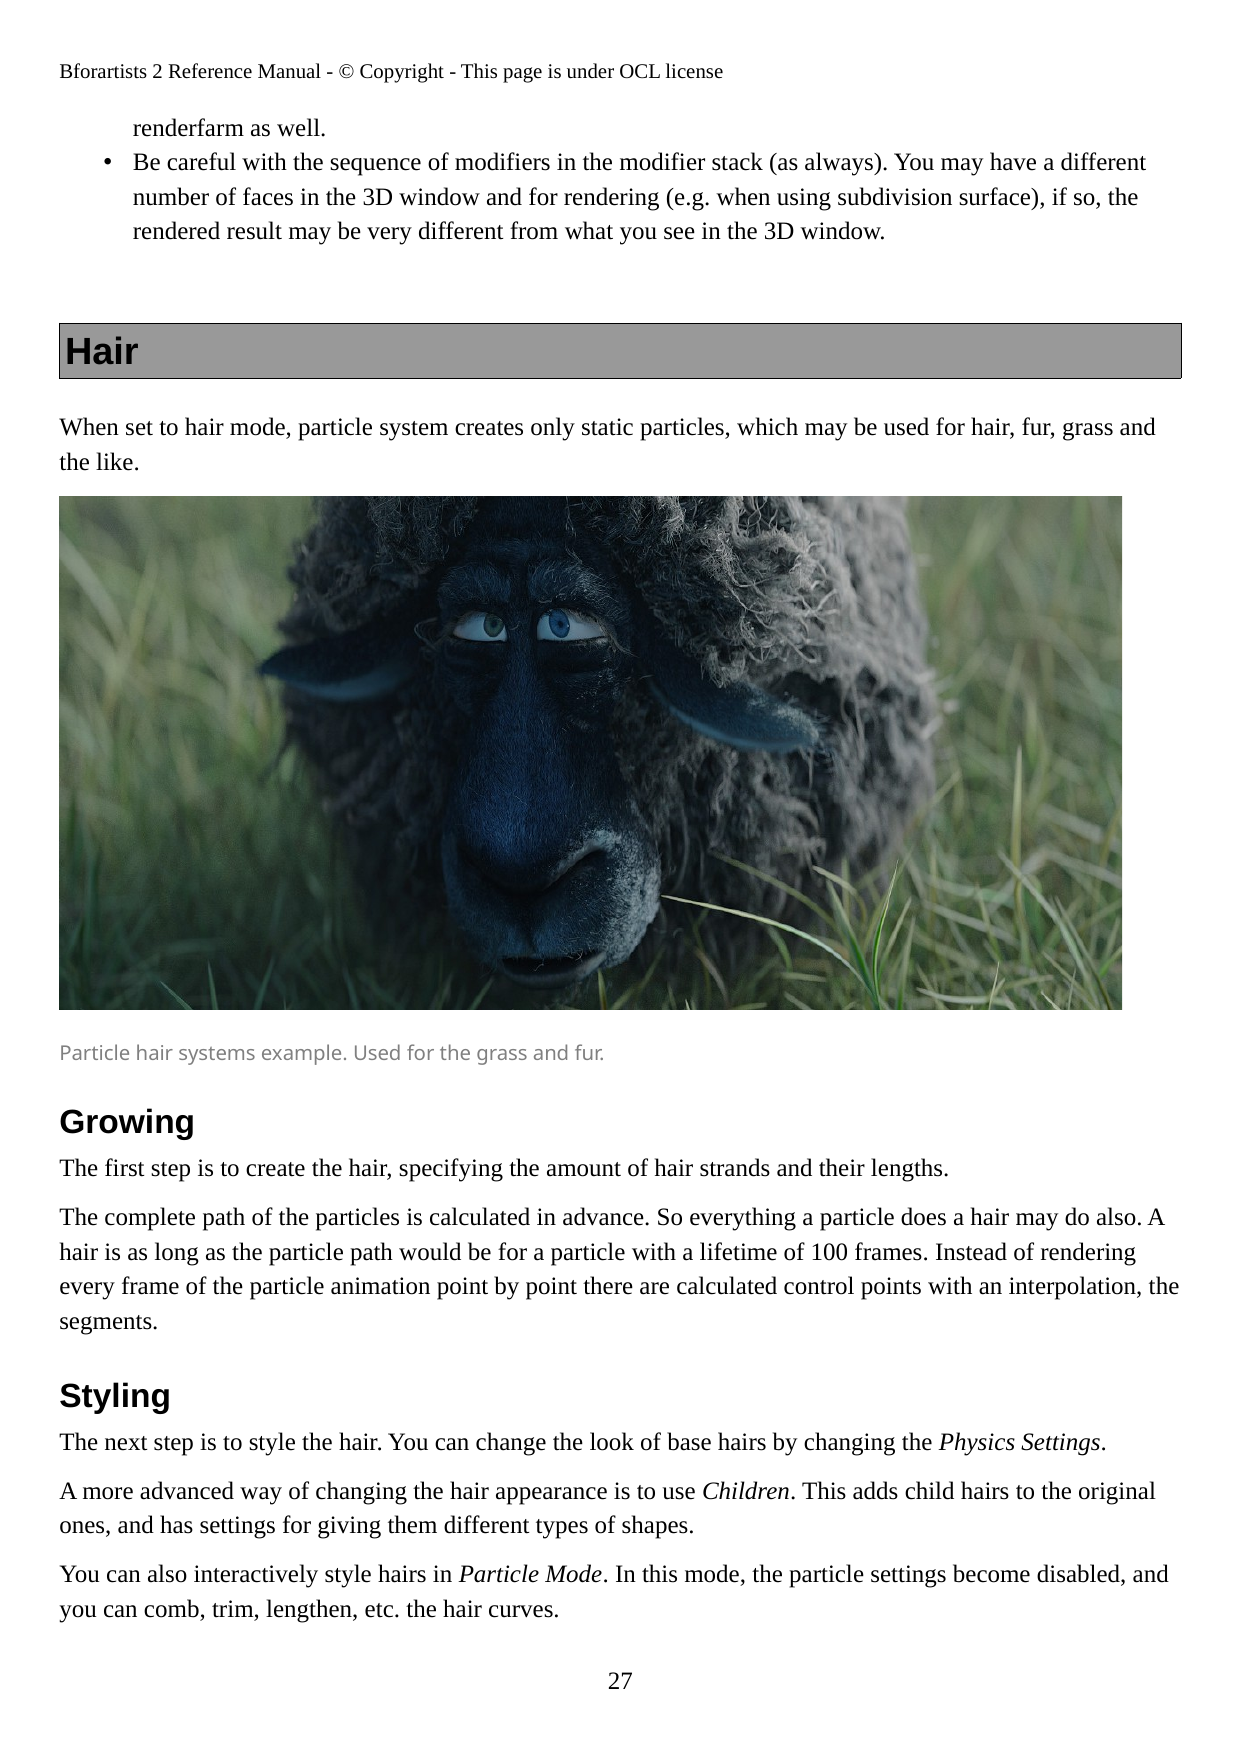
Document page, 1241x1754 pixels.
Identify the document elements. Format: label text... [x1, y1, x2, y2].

picture [59, 496, 1123, 1010]
list Be careful with the sequence of modifiers in the modifier stack (as always). You may have a different number of faces in the 3D window and for rendering (e.g. when using subdivision surface), if so, the rendered result may be very different from what you see in the 3D window. [103, 147, 1181, 245]
text The next step is to style the hair. You can change the look of base hairs by changing the Physics Settings. [59, 1427, 1181, 1456]
text You can also interactively style hairs in Particle Mode. In this mode, the particle settings become disabled, and you can comb, trim, lengthen, etc. the hair curves. [59, 1559, 1181, 1623]
subtitle Growing [59, 1102, 1181, 1141]
text The first step is to create the hair, specifying the amount of hair strands and their lengths. [59, 1153, 1181, 1182]
list renderfarm as well. [103, 113, 1181, 141]
text The complete path of the particles is calculated in advance. So everything a particle does a hair may do also. A hair is as long as the particle path would be for a particle with a lifetime of 100 frames. Instead of rendering every frame of the particle animation point by point there are calculated control points with an interpolation, the segments. [59, 1202, 1181, 1334]
table_header Hair [60, 324, 1181, 378]
text When set to hair mode, particle system creates only static particles, which may be used for hair, fur, grass and the like. [59, 412, 1181, 476]
text Particle hair systems example. Used for the grass and fur. [59, 1035, 1181, 1067]
text A more advanced way of changing the hair appearance is to use Children. This adds child hairs to the original ones, and has settings for giving them different types of shapes. [59, 1476, 1181, 1539]
subtitle Styling [59, 1376, 1181, 1414]
